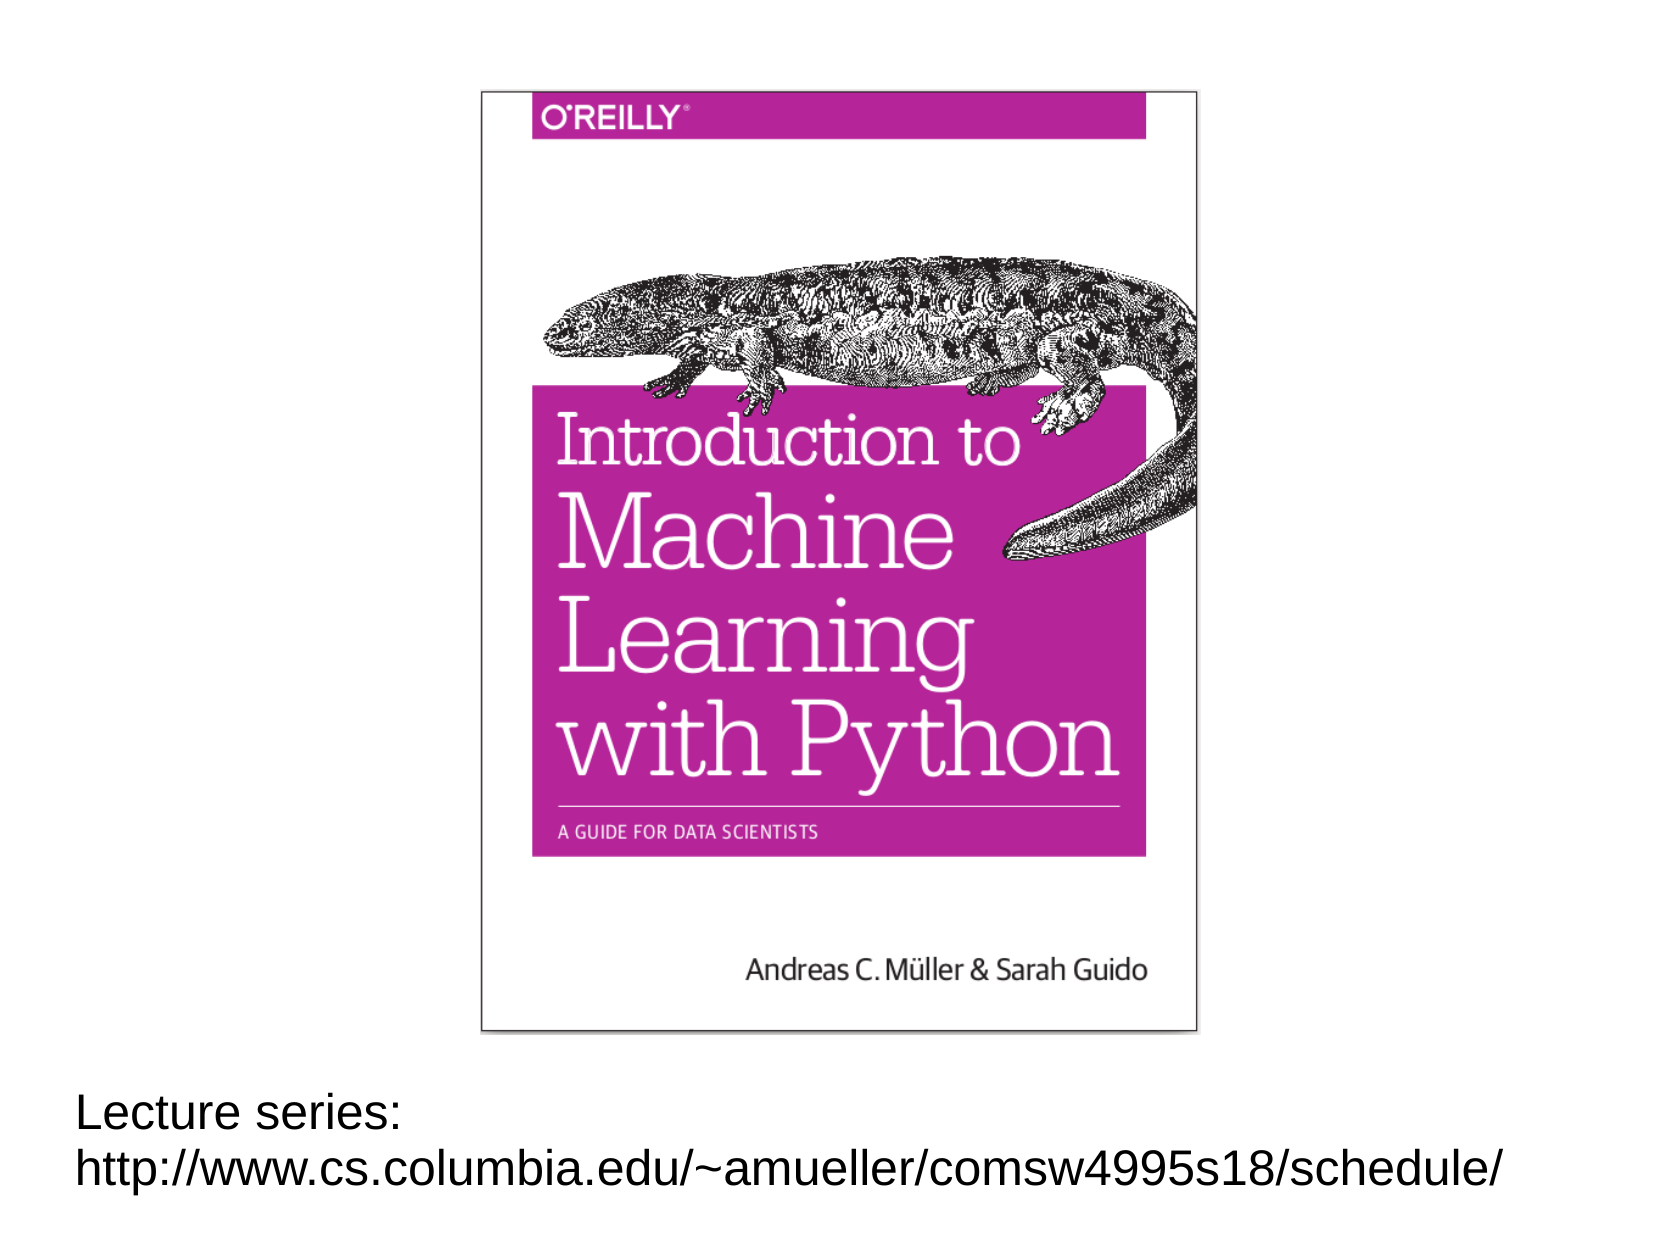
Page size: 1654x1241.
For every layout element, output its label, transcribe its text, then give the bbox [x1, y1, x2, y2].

picture [480, 89, 1201, 1035]
text_box Lecture series: http://www.cs.columbia.edu/~amueller/comsw4995s18/schedule/ [60, 1077, 1546, 1241]
